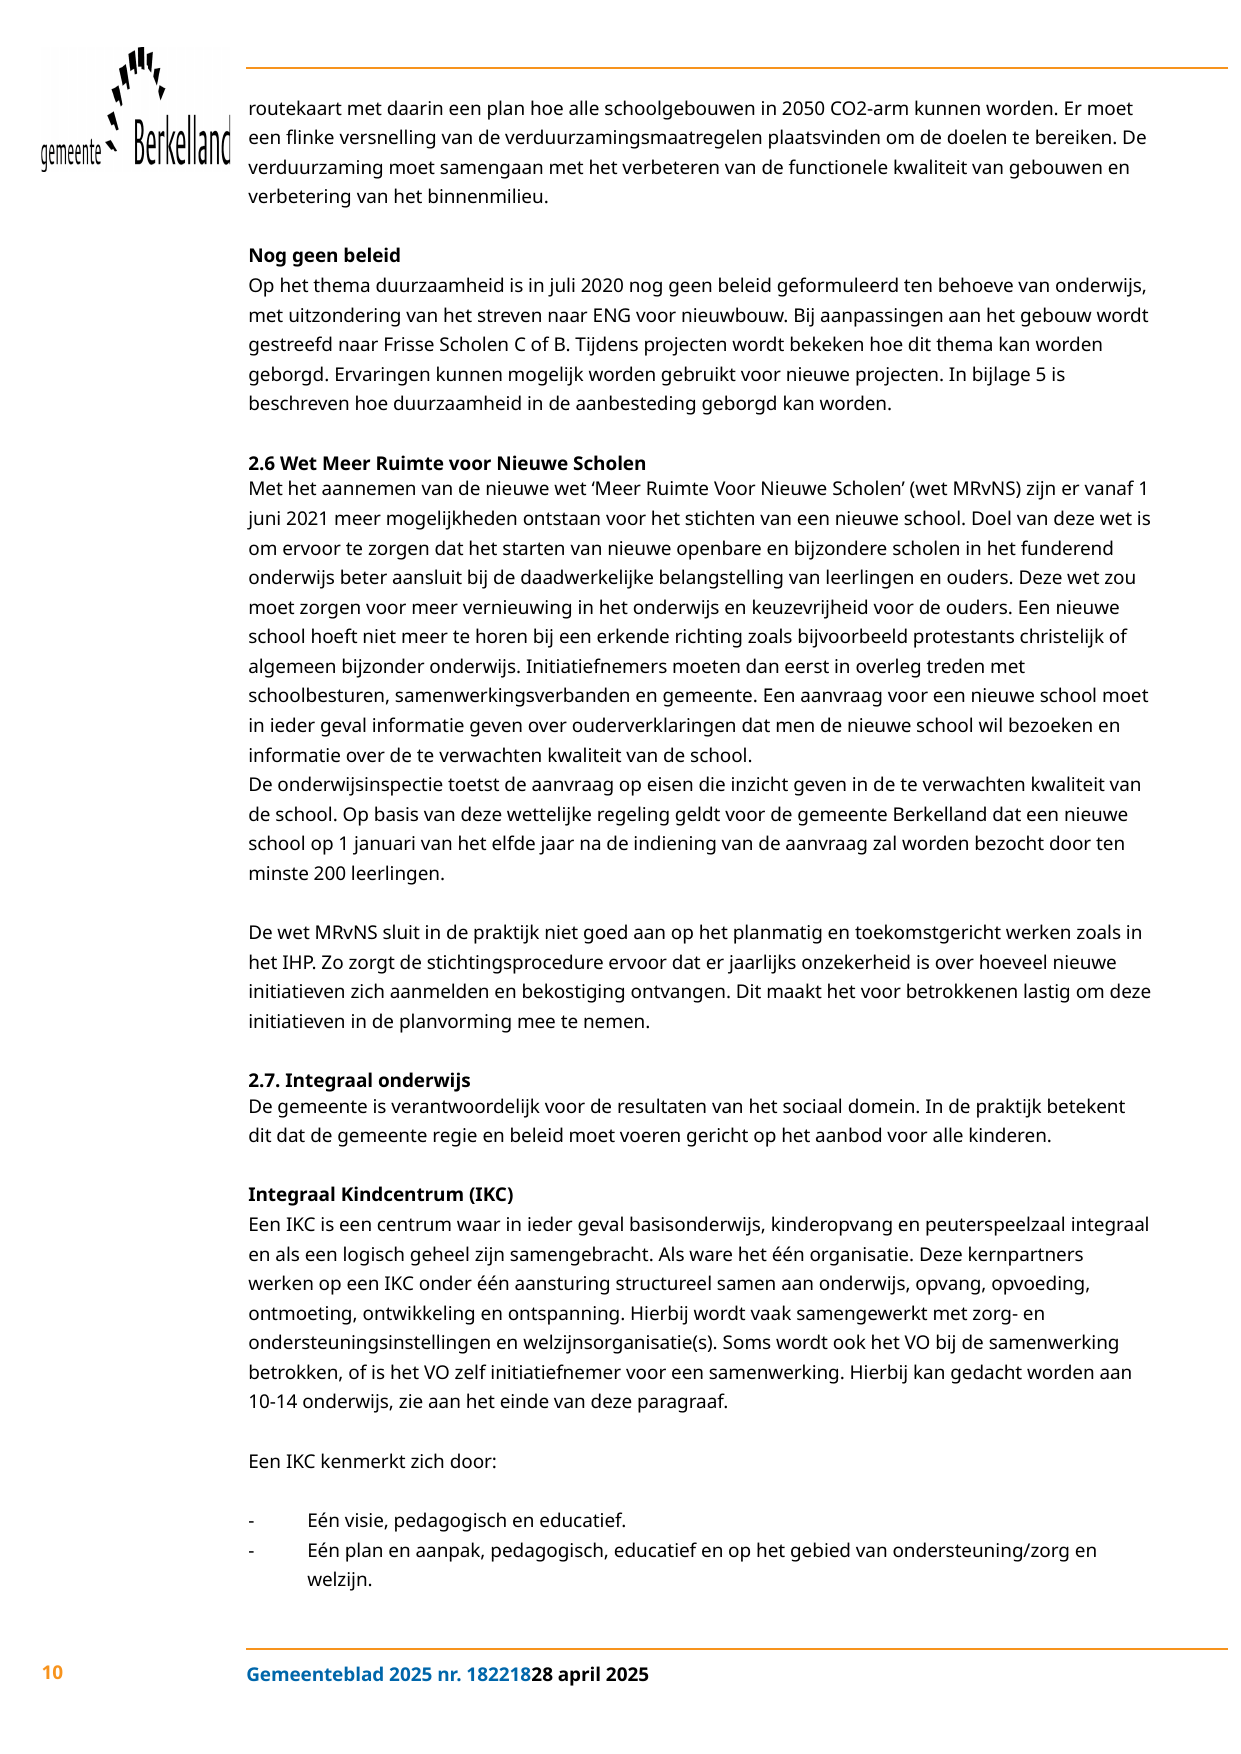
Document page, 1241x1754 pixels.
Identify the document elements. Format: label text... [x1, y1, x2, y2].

text De gemeente is verantwoordelijk voor de resultaten van het sociaal domein. In de praktijk betekent dit dat de gemeente regie en beleid moet voeren gericht op het aanbod voor alle kinderen. [248, 1093, 1152, 1148]
table_header Een IKC kenmerkt zich door: Eén visie, pedagogisch en educatief. Eén plan en aanpak, pedagogisch, educatief en op het gebied van ondersteuning/zorg en welzijn. [248, 1448, 1152, 1592]
text 2.7. Integraal onderwijs [248, 1067, 1152, 1093]
text routekaart met daarin een plan hoe alle schoolgebouwen in 2050 CO2-arm kunnen worden. Er moet een flinke versnelling van de verduurzamingsmaatregelen plaatsvinden om de doelen te bereiken. De verduurzaming moet samengaan met het verbeteren van de functionele kwaliteit van gebouwen en verbetering van het binnenmilieu. [248, 95, 1152, 209]
text De onderwijsinspectie toetst de aanvraag op eisen die inzicht geven in de te verwachten kwaliteit van de school. Op basis van deze wettelijke regeling geldt voor de gemeente Berkelland dat een nieuwe school op 1 januari van het elfde jaar na de indiening van de aanvraag zal worden bezocht door ten minste 200 leerlingen. [248, 771, 1152, 886]
text 2.6 Wet Meer Ruimte voor Nieuwe Scholen [248, 450, 1152, 476]
text De wet MRvNS sluit in de praktijk niet goed aan op het planmatig en toekomstgericht werken zoals in het IHP. Zo zorgt de stichtingsprocedure ervoor dat er jaarlijks onzekerheid is over hoeveel nieuwe initiatieven zich aanmelden en bekostiging ontvangen. Dit maakt het voor betrokkenen lastig om deze initiatieven in de planvorming mee te nemen. [248, 919, 1152, 1034]
text Op het thema duurzaamheid is in juli 2020 nog geen beleid geformuleerd ten behoeve van onderwijs, met uitzondering van het streven naar ENG voor nieuwbouw. Bij aanpassingen aan het gebouw wordt gestreefd naar Frisse Scholen C of B. Tijdens projecten wordt bekeken hoe dit thema kan worden geborgd. Ervaringen kunnen mogelijk worden gebruikt voor nieuwe projecten. In bijlage 5 is beschreven hoe duurzaamheid in de aanbesteding geborgd kan worden. [248, 272, 1152, 416]
picture [41, 47, 231, 172]
text Een IKC is een centrum waar in ieder geval basisonderwijs, kinderopvang en peuterspeelzaal integraal en als een logisch geheel zijn samengebracht. Als ware het één organisatie. Deze kernpartners werken op een IKC onder één aansturing structureel samen aan onderwijs, opvang, opvoeding, ontmoeting, ontwikkeling en ontspanning. Hierbij wordt vaak samengewerkt met zorg- en ondersteuningsinstellingen en welzijnsorganisatie(s). Soms wordt ook het VO bij de samenwerking betrokken, of is het VO zelf initiatiefnemer voor een samenwerking. Hierbij kan gedacht worden aan 10-14 onderwijs, zie aan het einde van deze paragraaf. [248, 1211, 1152, 1414]
text Nog geen beleid [248, 243, 1152, 268]
text Met het aannemen van de nieuwe wet ‘Meer Ruimte Voor Nieuwe Scholen’ (wet MRvNS) zijn er vanaf 1 juni 2021 meer mogelijkheden ontstaan voor het stichten van een nieuwe school. Doel van deze wet is om ervoor te zorgen dat het starten van nieuwe openbare en bijzondere scholen in het funderend onderwijs beter aansluit bij de daadwerkelijke belangstelling van leerlingen en ouders. Deze wet zou moet zorgen voor meer vernieuwing in het onderwijs en keuzevrijheid voor de ouders. Een nieuwe school hoeft niet meer te horen bij een erkende richting zoals bijvoorbeeld protestants christelijk of algemeen bijzonder onderwijs. Initiatiefnemers moeten dan eerst in overleg treden met schoolbesturen, samenwerkingsverbanden en gemeente. Een aanvraag voor een nieuwe school moet in ieder geval informatie geven over ouderverklaringen dat men de nieuwe school wil bezoeken en informatie over de te verwachten kwaliteit van de school. [248, 476, 1152, 767]
text Integraal Kindcentrum (IKC) [248, 1182, 1152, 1207]
